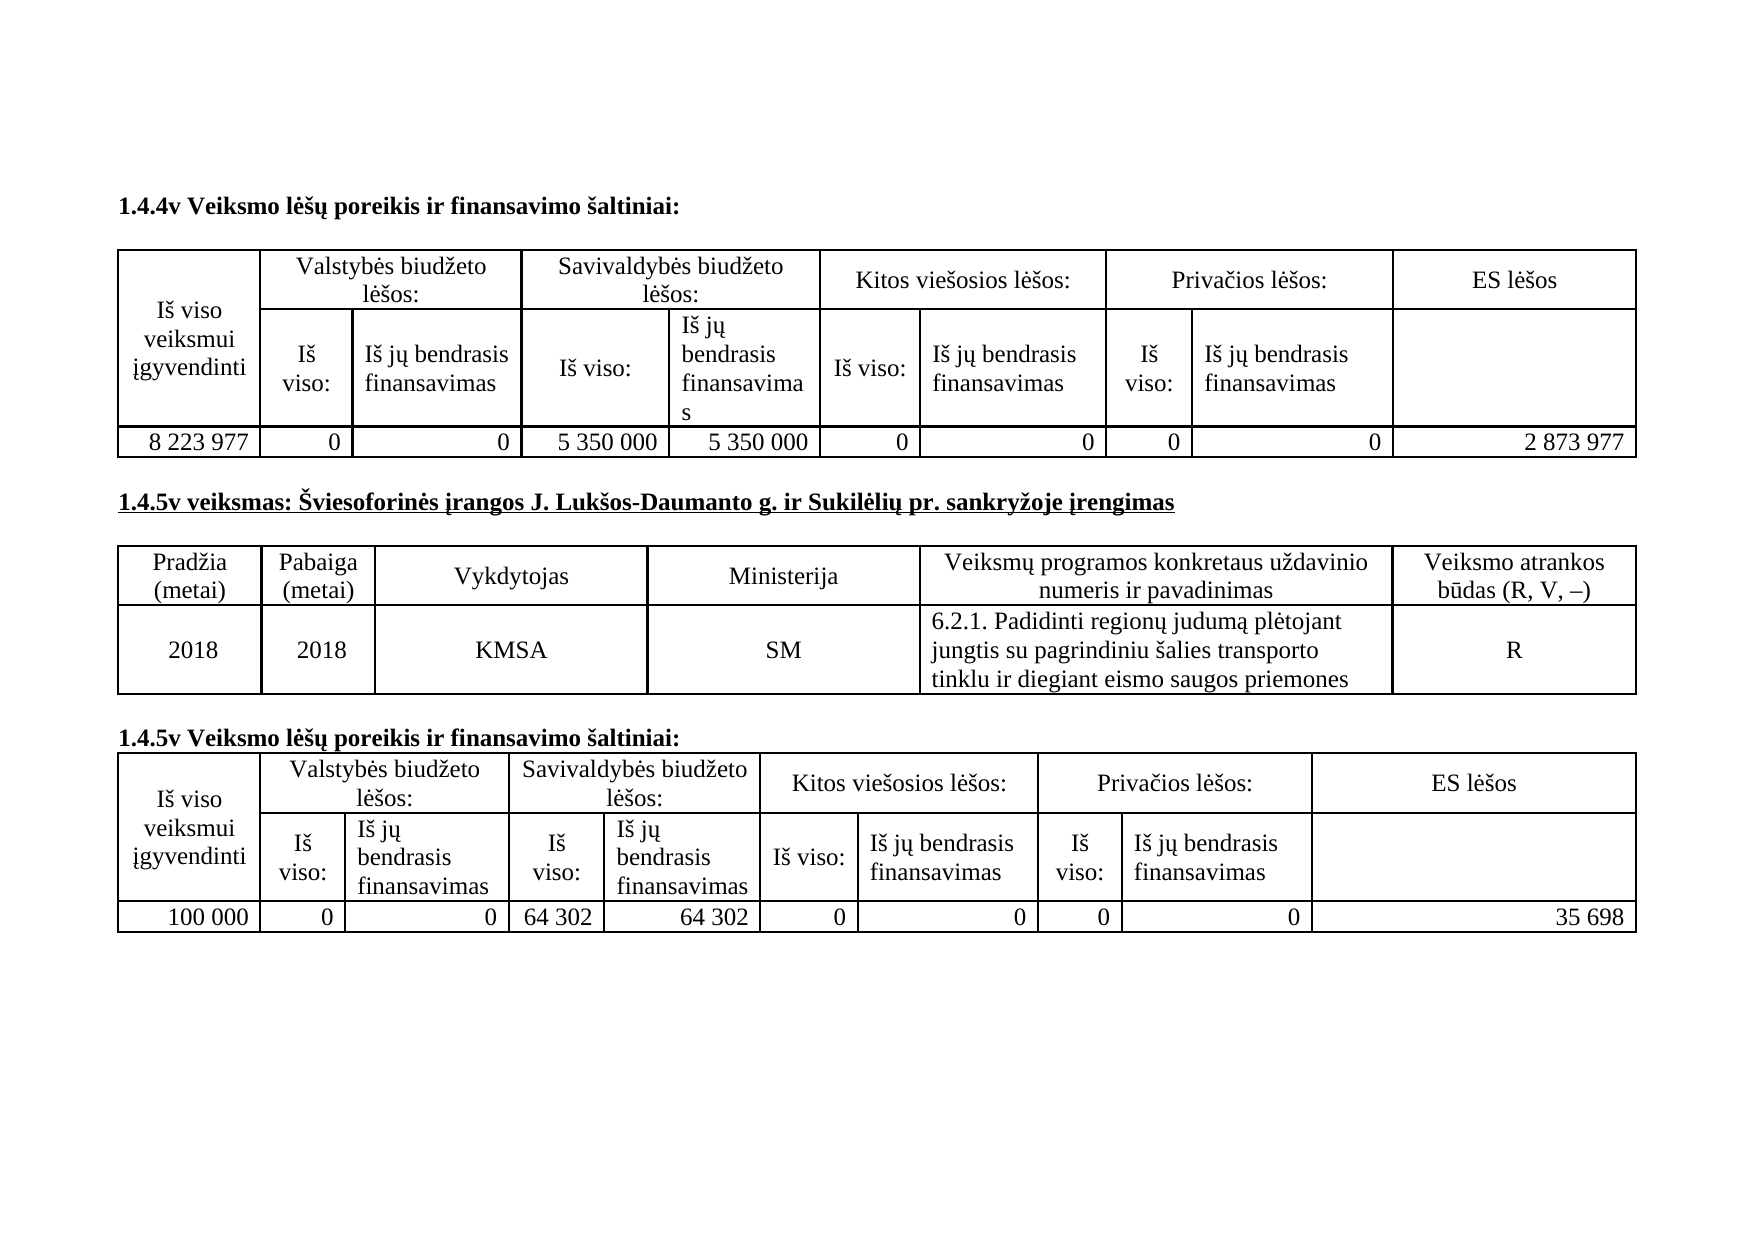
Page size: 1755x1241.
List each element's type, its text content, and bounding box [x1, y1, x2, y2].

table_header Iš viso veiksmui įgyvendinti [119, 251, 259, 425]
table_header Privačios lėšos: [1039, 754, 1311, 812]
table_cell Iš viso: [510, 814, 603, 900]
table_cell 0 [346, 902, 508, 931]
table_cell Iš jų bendrasis finansavimas [1193, 310, 1392, 425]
table_header Iš viso veiksmui įgyvendinti [119, 754, 259, 900]
table_cell 0 [761, 902, 857, 931]
table_cell Iš viso: [261, 310, 351, 425]
table_cell 0 [1123, 902, 1311, 931]
table_header Valstybės biudžeto lėšos: [261, 754, 508, 812]
table_cell Iš jų bendrasis finansavimas [1123, 814, 1311, 900]
table_cell 0 [1039, 902, 1121, 931]
table_header Kitos viešosios lėšos: [821, 251, 1105, 308]
table_cell 35 698 [1313, 902, 1635, 931]
table_header ES lėšos [1394, 251, 1635, 308]
table_header Pradžia (metai) [119, 547, 260, 604]
table_cell Iš jų bendrasis finansavimas [859, 814, 1037, 900]
table_cell 64 302 [605, 902, 759, 931]
table_cell KMSA [376, 606, 646, 692]
table_cell 0 [859, 902, 1037, 931]
table_cell 0 [354, 428, 520, 456]
table_cell Iš viso: [1039, 814, 1121, 900]
table_cell 0 [261, 902, 344, 931]
table_cell Iš viso: [1107, 310, 1191, 425]
table_cell 100 000 [119, 902, 259, 931]
table_cell Iš jų bendrasis finansavimas [605, 814, 759, 900]
table_header Valstybės biudžeto lėšos: [261, 251, 520, 308]
table_cell SM [649, 606, 919, 692]
table_cell R [1394, 606, 1635, 692]
table_header Savivaldybės biudžeto lėšos: [510, 754, 759, 812]
table_header Vykdytojas [376, 547, 646, 604]
table_cell [1313, 814, 1635, 900]
table_cell Iš viso: [761, 814, 857, 900]
table_cell 0 [921, 428, 1105, 456]
text 1.4.5v Veiksmo lėšų poreikis ir finansavimo šaltiniai: [118, 723, 1636, 752]
table_cell 2018 [119, 606, 260, 692]
table_cell 5 350 000 [523, 428, 668, 456]
table_header Pabaiga (metai) [263, 547, 374, 604]
table_cell [1394, 310, 1635, 425]
text 1.4.4v Veiksmo lėšų poreikis ir finansavimo šaltiniai: [118, 191, 1636, 220]
table_cell Iš jų bendrasis finansavimas [921, 310, 1105, 425]
table_cell 8 223 977 [119, 428, 259, 456]
table_header Savivaldybės biudžeto lėšos: [523, 251, 819, 308]
table_header Ministerija [649, 547, 919, 604]
table_cell 0 [1193, 428, 1392, 456]
text 1.4.5v veiksmas: Šviesoforinės įrangos J. Lukšos-Daumanto g. ir Sukilėlių pr. sankryžoje įrengimas [118, 487, 1636, 516]
table_header Kitos viešosios lėšos: [761, 754, 1037, 812]
table_cell 0 [821, 428, 919, 456]
table_cell 6.2.1. Padidinti regionų judumą plėtojant jungtis su pagrindiniu šalies transporto tinklu ir diegiant eismo saugos priemones [921, 606, 1391, 692]
table_cell 0 [1107, 428, 1191, 456]
table_cell Iš jų bendrasis finansavimas [354, 310, 520, 425]
table_header ES lėšos [1313, 754, 1635, 812]
table_header Privačios lėšos: [1107, 251, 1392, 308]
table_cell Iš viso: [261, 814, 344, 900]
table_cell 2 873 977 [1394, 428, 1635, 456]
table_cell 0 [261, 428, 351, 456]
table_cell Iš jų bendrasis finansavimas [670, 310, 819, 425]
table_cell 5 350 000 [670, 428, 819, 456]
table_cell Iš viso: [523, 310, 668, 425]
table_cell 2018 [263, 606, 374, 692]
table_cell Iš jų bendrasis finansavimas [346, 814, 508, 900]
table_header Veiksmų programos konkretaus uždavinio numeris ir pavadinimas [921, 547, 1391, 604]
table_cell 64 302 [510, 902, 603, 931]
table_header Veiksmo atrankos būdas (R, V, –) [1394, 547, 1635, 604]
table_cell Iš viso: [821, 310, 919, 425]
